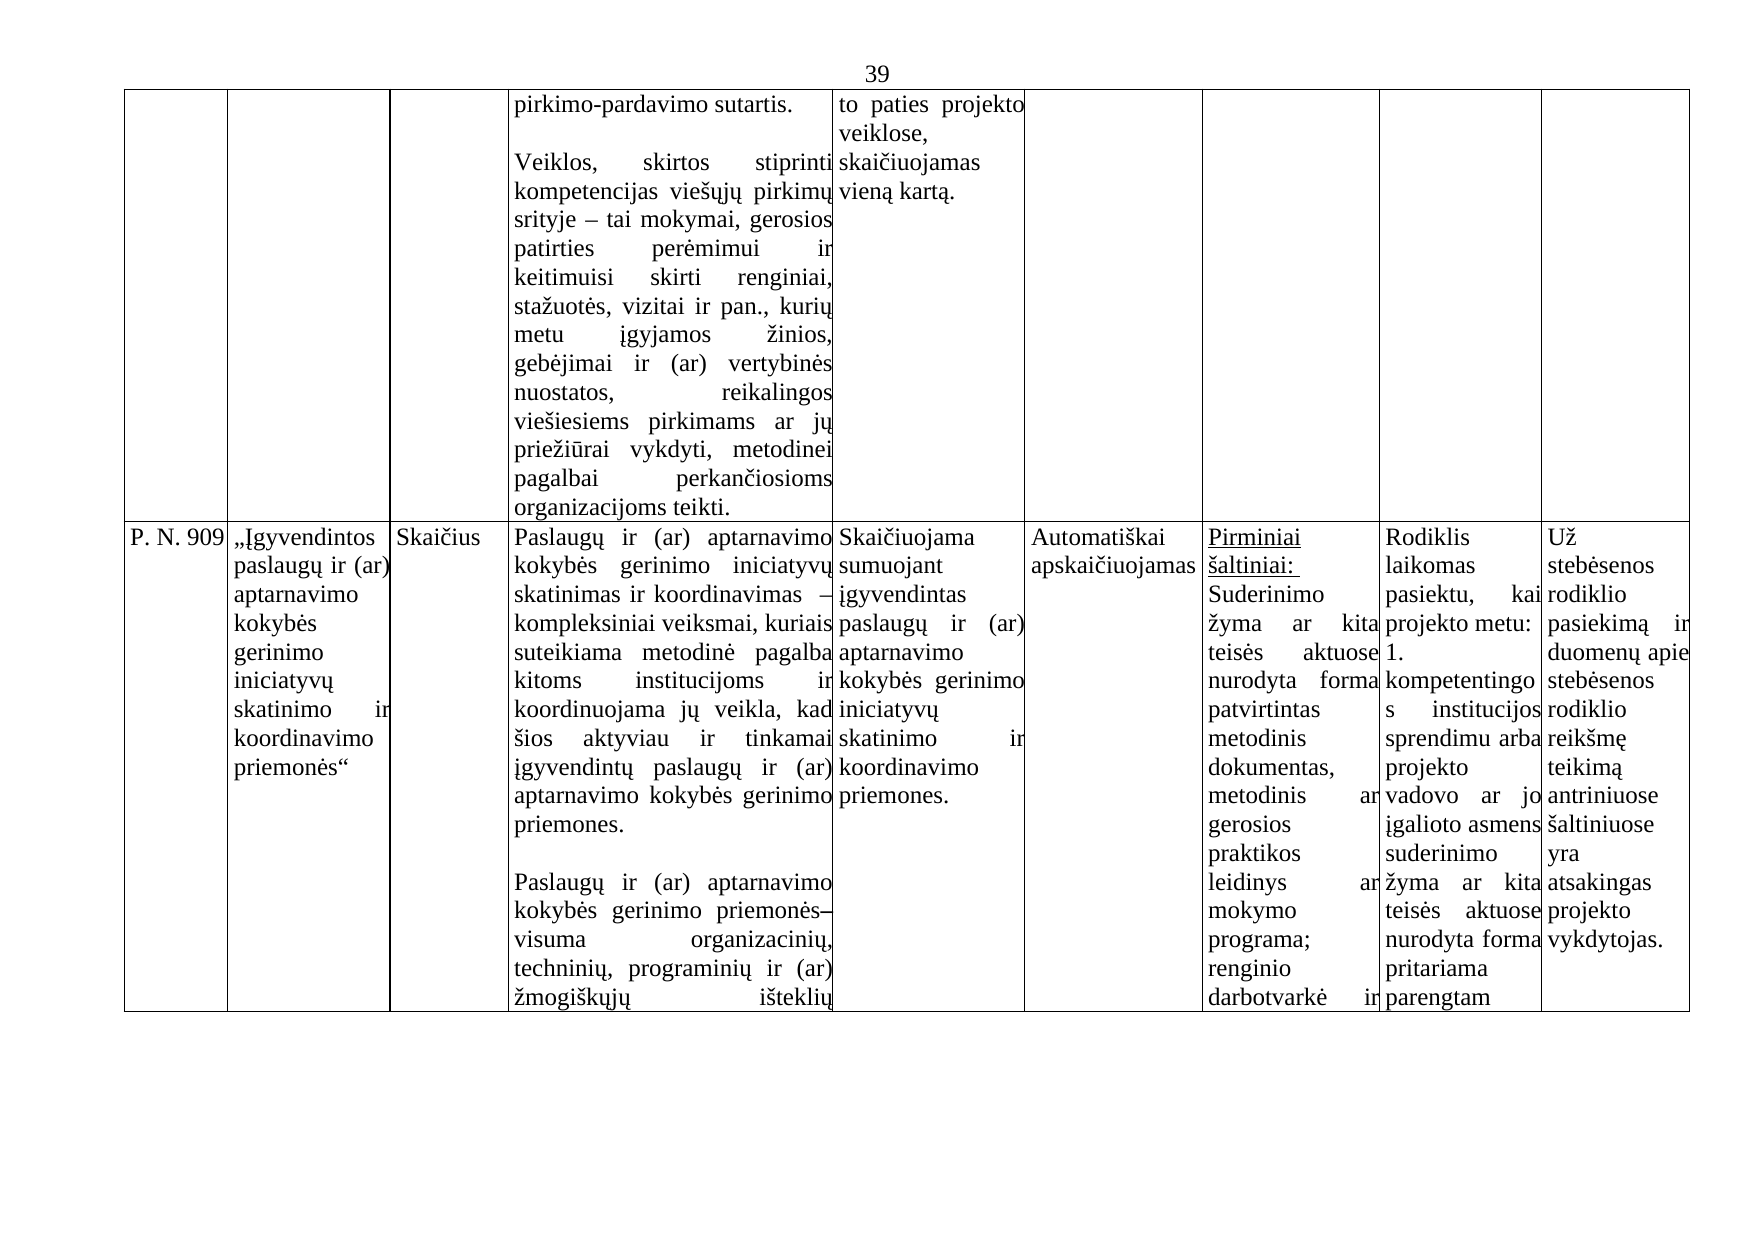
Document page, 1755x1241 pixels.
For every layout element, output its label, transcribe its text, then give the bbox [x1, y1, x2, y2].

table_cell [125, 90, 227, 521]
table_cell P. N. 909 [125, 522, 227, 1011]
table_cell Skaičiuojama sumuojant įgyvendintas paslaugų ir (ar) aptarnavimo kokybės gerinimo iniciatyvų skatinimo ir koordinavimo priemones. [833, 522, 1024, 1011]
table_cell Pirminiai šaltiniai: Suderinimo žyma ar kita teisės aktuose nurodyta forma patvirtintas metodinis dokumentas, metodinis ar gerosios praktikos leidinys ar mokymo programa; renginio darbotvarkė ir [1203, 522, 1379, 1011]
table_cell Rodiklis laikomas pasiektu, kai projekto metu: 1. kompetentingos institucijos sprendimu arba projekto vadovo ar jo įgalioto asmens suderinimo žyma ar kita teisės aktuose nurodyta forma pritariama parengtam [1380, 522, 1541, 1011]
table_cell [391, 90, 508, 521]
table_cell „Įgyvendintos paslaugų ir (ar) aptarnavimo kokybės gerinimo iniciatyvų skatinimo ir koordinavimo priemonės“ [228, 522, 389, 1011]
table_cell Skaičius [391, 522, 508, 1011]
table_cell [1380, 90, 1541, 521]
table_cell Automatiškai apskaičiuojamas [1025, 522, 1202, 1011]
table_cell [1203, 90, 1379, 521]
table_cell pirkimo-pardavimo sutartis. Veiklos, skirtos stiprinti kompetencijas viešųjų pirkimų srityje – tai mokymai, gerosios patirties perėmimui ir keitimuisi skirti renginiai, stažuotės, vizitai ir pan., kurių metu įgyjamos žinios, gebėjimai ir (ar) vertybinės nuostatos, reikalingos viešiesiems pirkimams ar jų priežiūrai vykdyti, metodinei pagalbai perkančiosioms organizacijoms teikti. [509, 90, 832, 521]
table_cell [228, 90, 389, 521]
table_cell to paties projekto veiklose, skaičiuojamas vieną kartą. [833, 90, 1024, 521]
table_cell Paslaugų ir (ar) aptarnavimo kokybės gerinimo iniciatyvų skatinimas ir koordinavimas – kompleksiniai veiksmai, kuriais suteikiama metodinė pagalba kitoms institucijoms ir koordinuojama jų veikla, kad šios aktyviau ir tinkamai įgyvendintų paslaugų ir (ar) aptarnavimo kokybės gerinimo priemones. Paslaugų ir (ar) aptarnavimo kokybės gerinimo priemonės– visuma organizacinių, techninių, programinių ir (ar) žmogiškųjų išteklių [509, 522, 832, 1011]
table_cell [1025, 90, 1202, 521]
table_cell [1542, 90, 1689, 521]
table_cell Už stebėsenos rodiklio pasiekimą ir duomenų apie stebėsenos rodiklio reikšmę teikimą antriniuose šaltiniuose yra atsakingas projekto vykdytojas. [1542, 522, 1689, 1011]
